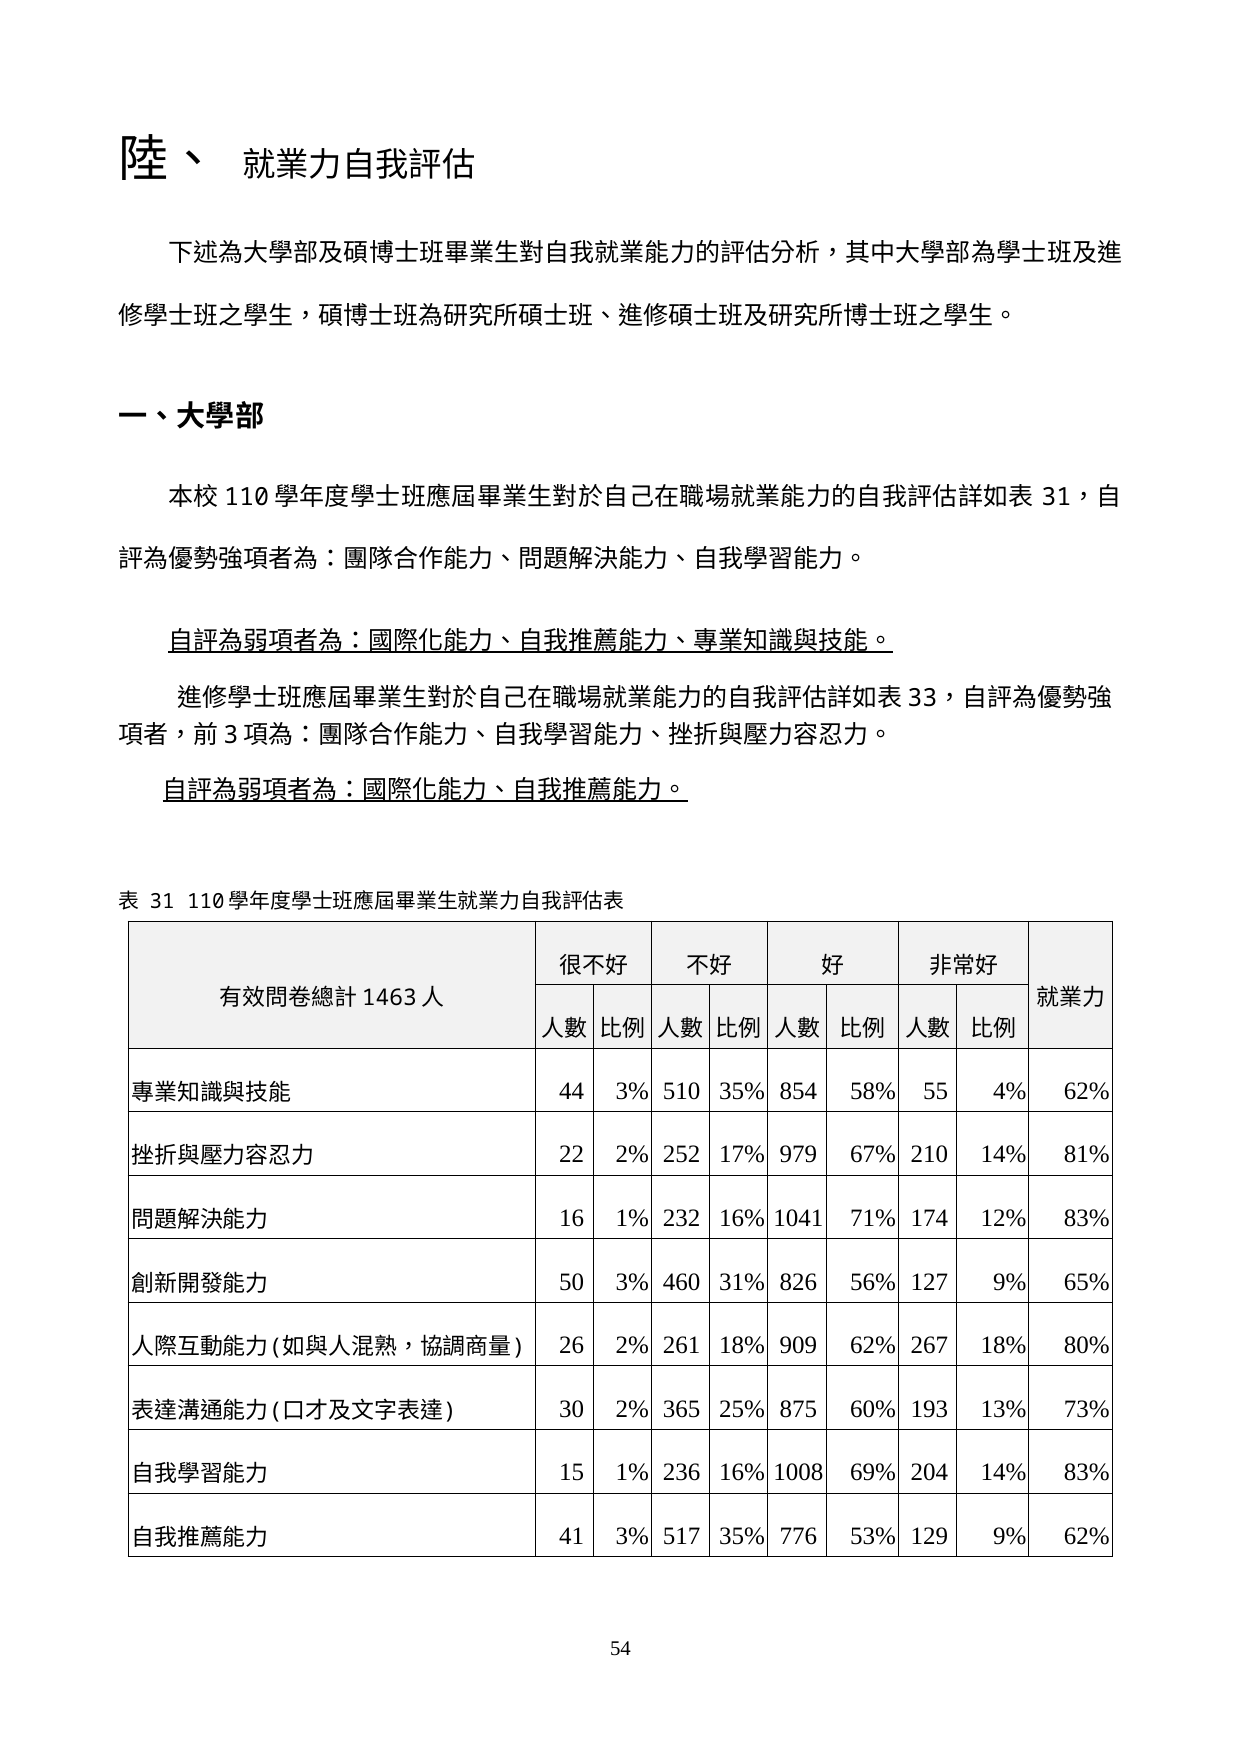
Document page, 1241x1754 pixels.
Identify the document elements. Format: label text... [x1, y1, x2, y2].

table_cell 35% [710, 1049, 767, 1111]
table_cell 13% [957, 1366, 1028, 1429]
table_cell 365 [652, 1366, 709, 1429]
table_cell 35% [710, 1494, 767, 1556]
list 就業力自我評估 [118, 118, 1122, 190]
table_cell 1041 [768, 1176, 826, 1238]
table_cell 127 [899, 1239, 956, 1302]
table_cell 41 [536, 1494, 593, 1556]
table_cell 31% [710, 1239, 767, 1302]
table_cell 236 [652, 1430, 709, 1492]
table_cell 71% [827, 1176, 898, 1238]
table_cell 58% [827, 1049, 898, 1111]
table_cell 44 [536, 1049, 593, 1111]
table_cell 193 [899, 1366, 956, 1429]
text 一、大學部 [118, 372, 1122, 434]
table_cell 129 [899, 1494, 956, 1556]
table_cell 979 [768, 1112, 826, 1175]
table_cell 人數 [536, 985, 593, 1048]
table_cell 875 [768, 1366, 826, 1429]
table_header 好 [768, 922, 898, 984]
table_cell 909 [768, 1303, 826, 1365]
table_cell 人際互動能力(如與人混熟，協調商量) [129, 1303, 535, 1365]
table_cell 挫折與壓力容忍力 [129, 1112, 535, 1175]
table_cell 16% [710, 1176, 767, 1238]
table_cell 9% [957, 1239, 1028, 1302]
table_cell 16 [536, 1176, 593, 1238]
table_cell 26 [536, 1303, 593, 1365]
table_cell 60% [827, 1366, 898, 1429]
table_cell 比例 [827, 985, 898, 1048]
table_cell 專業知識與技能 [129, 1049, 535, 1111]
table_cell 50 [536, 1239, 593, 1302]
table_header 非常好 [899, 922, 1028, 984]
table_cell 1% [594, 1176, 651, 1238]
table_cell 表達溝通能力(口才及文字表達) [129, 1366, 535, 1429]
table_header 很不好 [536, 922, 651, 984]
table_cell 3% [594, 1049, 651, 1111]
table_cell 比例 [957, 985, 1028, 1048]
table_cell 14% [957, 1430, 1028, 1492]
table_cell 55 [899, 1049, 956, 1111]
table_cell 210 [899, 1112, 956, 1175]
table_cell 776 [768, 1494, 826, 1556]
text 自評為弱項者為：國際化能力、自我推薦能力。 [118, 769, 1122, 805]
table_cell 比例 [594, 985, 651, 1048]
table_cell 14% [957, 1112, 1028, 1175]
text 自評為弱項者為：國際化能力、自我推薦能力、專業知識與技能。 [118, 597, 1122, 659]
table_header 不好 [652, 922, 767, 984]
table_cell 460 [652, 1239, 709, 1302]
table_cell 232 [652, 1176, 709, 1238]
text 本校110學年度學士班應屆畢業生對於自己在職場就業能力的自我評估詳如表31，自評為優勢強項者為：團隊合作能力、問題解決能力、自我學習能力。 [118, 453, 1122, 578]
table_cell 4% [957, 1049, 1028, 1111]
table_cell 9% [957, 1494, 1028, 1556]
table_cell 自我學習能力 [129, 1430, 535, 1492]
table_cell 2% [594, 1366, 651, 1429]
table_cell 83% [1029, 1430, 1112, 1492]
table_cell 15 [536, 1430, 593, 1492]
table_cell 62% [1029, 1494, 1112, 1556]
table_cell 56% [827, 1239, 898, 1302]
table_cell 252 [652, 1112, 709, 1175]
table_cell 問題解決能力 [129, 1176, 535, 1238]
table_cell 17% [710, 1112, 767, 1175]
table_cell 12% [957, 1176, 1028, 1238]
table_cell 3% [594, 1494, 651, 1556]
table_cell 73% [1029, 1366, 1112, 1429]
table_cell 204 [899, 1430, 956, 1492]
table_cell 67% [827, 1112, 898, 1175]
text 下述為大學部及碩博士班畢業生對自我就業能力的評估分析，其中大學部為學士班及進修學士班之學生，碩博士班為研究所碩士班、進修碩士班及研究所博士班之學生。 [118, 209, 1122, 334]
table_cell 16% [710, 1430, 767, 1492]
table_cell 69% [827, 1430, 898, 1492]
table_cell 174 [899, 1176, 956, 1238]
table_cell 65% [1029, 1239, 1112, 1302]
text 表 31 110學年度學士班應屆畢業生就業力自我評估表 [118, 858, 1122, 921]
table_cell 25% [710, 1366, 767, 1429]
table_cell 517 [652, 1494, 709, 1556]
table_cell 自我推薦能力 [129, 1494, 535, 1556]
table_cell 854 [768, 1049, 826, 1111]
table_cell 261 [652, 1303, 709, 1365]
table_cell 2% [594, 1112, 651, 1175]
table_cell 人數 [768, 985, 826, 1048]
table_cell 62% [1029, 1049, 1112, 1111]
table_cell 62% [827, 1303, 898, 1365]
table_cell 53% [827, 1494, 898, 1556]
table_cell 人數 [899, 985, 956, 1048]
table_cell 22 [536, 1112, 593, 1175]
table_cell 83% [1029, 1176, 1112, 1238]
table_cell 1008 [768, 1430, 826, 1492]
table_cell 80% [1029, 1303, 1112, 1365]
table_cell 81% [1029, 1112, 1112, 1175]
table_cell 2% [594, 1303, 651, 1365]
table_cell 510 [652, 1049, 709, 1111]
table_header 有效問卷總計1463人 [129, 922, 535, 1048]
table_cell 18% [710, 1303, 767, 1365]
table_cell 3% [594, 1239, 651, 1302]
table_cell 267 [899, 1303, 956, 1365]
table_cell 比例 [710, 985, 767, 1048]
text 進修學士班應屆畢業生對於自己在職場就業能力的自我評估詳如表33，自評為優勢強項者，前3項為：團隊合作能力、自我學習能力、挫折與壓力容忍力。 [118, 678, 1122, 750]
table_cell 創新開發能力 [129, 1239, 535, 1302]
table_cell 1% [594, 1430, 651, 1492]
table_cell 30 [536, 1366, 593, 1429]
table_cell 人數 [652, 985, 709, 1048]
table_cell 826 [768, 1239, 826, 1302]
table_header 就業力 [1029, 922, 1112, 1048]
table_cell 18% [957, 1303, 1028, 1365]
